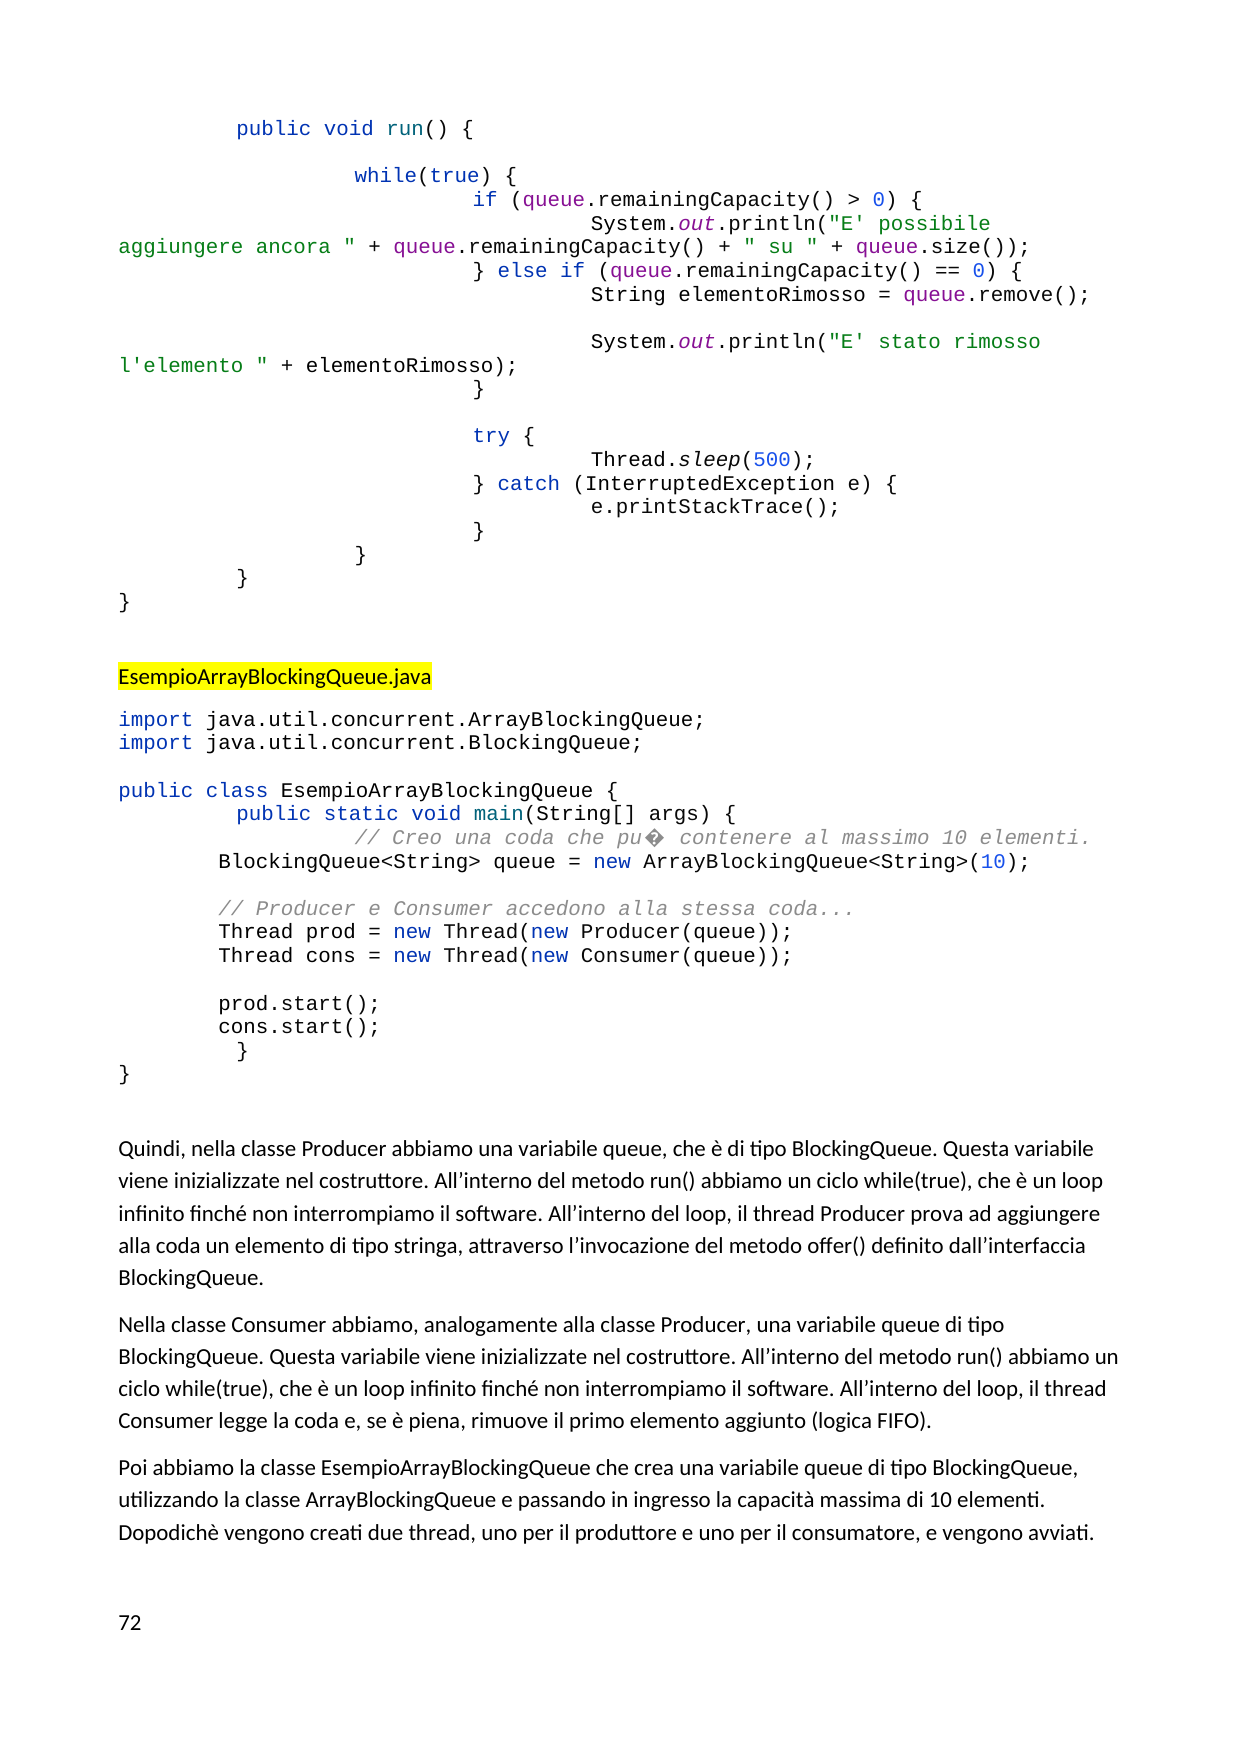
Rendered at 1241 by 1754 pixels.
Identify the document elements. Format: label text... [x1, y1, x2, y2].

text Poi abbiamo la classe EsempioArrayBlockingQueue che crea una variabile queue di tipo BlockingQueue, utilizzando la classe ArrayBlockingQueue e passando in ingresso la capacità massima di 10 elementi. Dopodichè vengono creati due thread, uno per il produttore e uno per il consumatore, e vengono avviati. [118, 1453, 1122, 1546]
text EsempioArrayBlockingQueue.java [118, 662, 1122, 690]
text public void run() { while(true) { if (queue.remainingCapacity() > 0) { System.out.println("E' possibile aggiungere ancora " + queue.remainingCapacity() + " su " + queue.size()); } else if (queue.remainingCapacity() == 0) { String elementoRimosso = queue.remove(); System.out.println("E' stato rimosso l'elemento " + elementoRimosso); } try { Thread.sleep(500); } catch (InterruptedException e) { e.printStackTrace(); } } } } [118, 118, 1122, 615]
text Quindi, nella classe Producer abbiamo una variabile queue, che è di tipo BlockingQueue. Questa variabile viene inizializzate nel costruttore. All’interno del metodo run() abbiamo un ciclo while(true), che è un loop infinito finché non interrompiamo il software. All’interno del loop, il thread Producer prova ad aggiungere alla coda un elemento di tipo stringa, attraverso l’invocazione del metodo offer() definito dall’interfaccia BlockingQueue. [118, 1134, 1122, 1291]
text import java.util.concurrent.ArrayBlockingQueue; import java.util.concurrent.BlockingQueue; public class EsempioArrayBlockingQueue { public static void main(String[] args) { // Creo una coda che pu� contenere al massimo 10 elementi. BlockingQueue<String> queue = new ArrayBlockingQueue<String>(10); // Producer e Consumer accedono alla stessa coda... Thread prod = new Thread(new Producer(queue)); Thread cons = new Thread(new Consumer(queue)); prod.start(); cons.start(); } } [118, 709, 1122, 1087]
text Nella classe Consumer abbiamo, analogamente alla classe Producer, una variabile queue di tipo BlockingQueue. Questa variabile viene inizializzate nel costruttore. All’interno del metodo run() abbiamo un ciclo while(true), che è un loop infinito finché non interrompiamo il software. All’interno del loop, il thread Consumer legge la coda e, se è piena, rimuove il primo elemento aggiunto (logica FIFO). [118, 1310, 1122, 1434]
